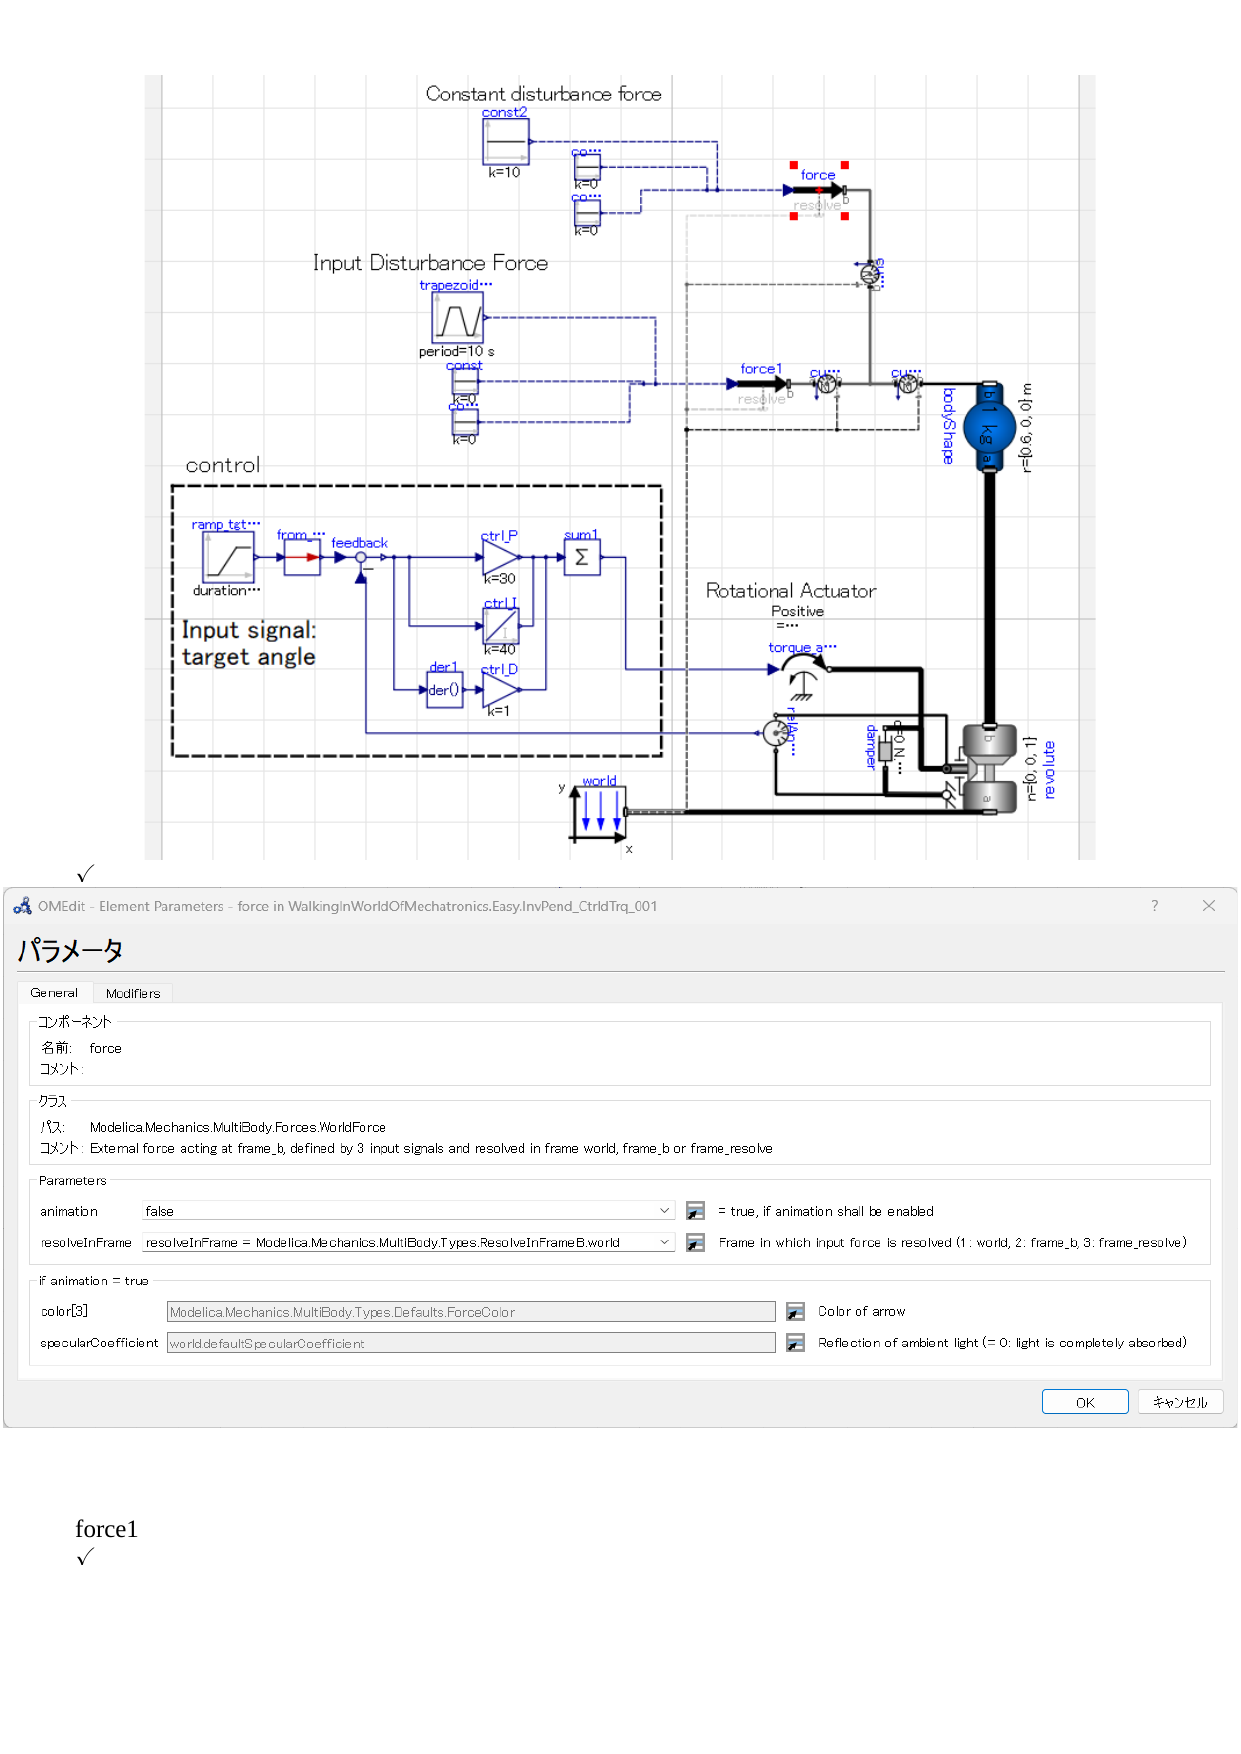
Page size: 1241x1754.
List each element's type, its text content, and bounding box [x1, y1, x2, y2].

picture [3, 887, 1238, 1428]
text ✓ [75, 1542, 1165, 1571]
text ✓ [75, 758, 1165, 887]
picture [144, 75, 1096, 860]
text force1 [75, 1514, 1165, 1542]
